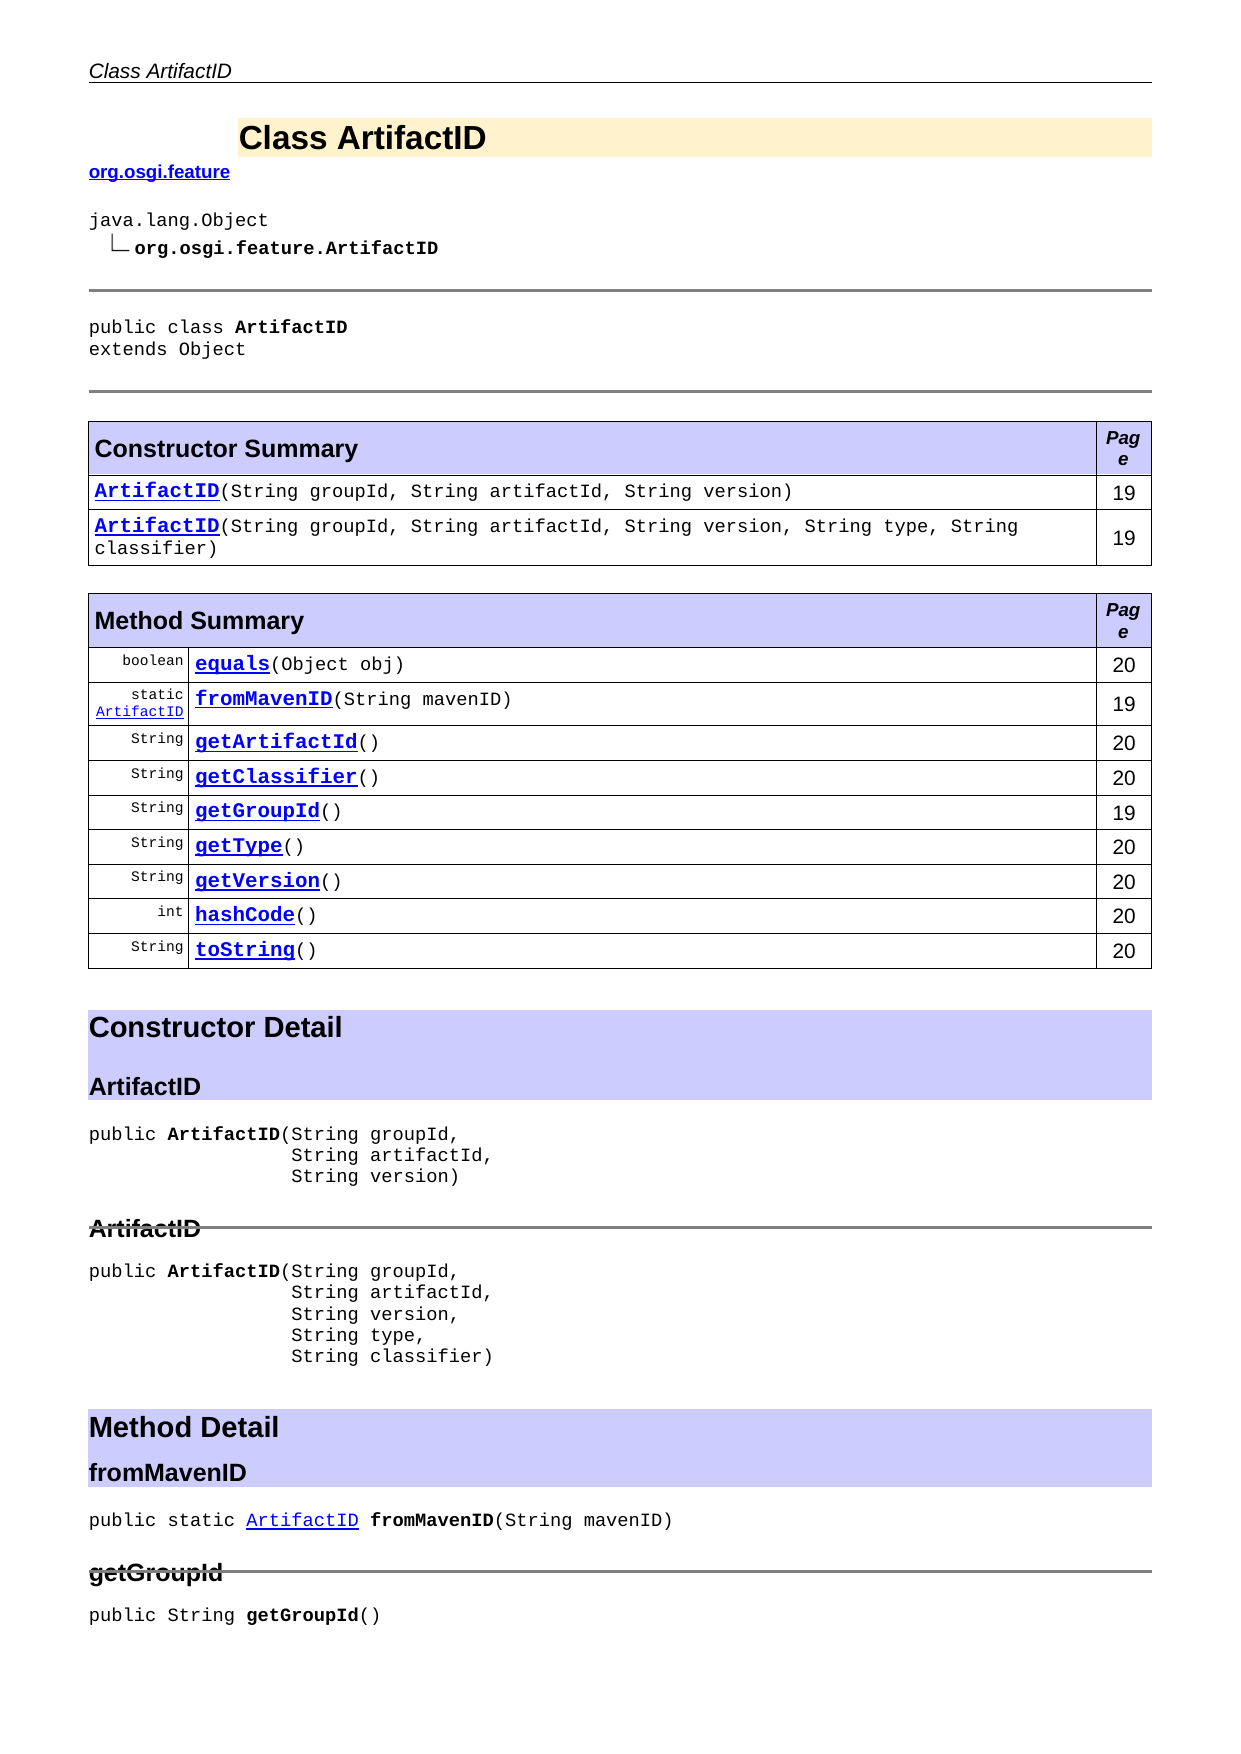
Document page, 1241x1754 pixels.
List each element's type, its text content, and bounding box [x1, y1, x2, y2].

text java.lang.Object [88, 211, 1152, 232]
table_cell 19 [1097, 830, 1151, 864]
table_cell getArtifactId() [189, 726, 1096, 760]
table_cell 19 [1097, 934, 1151, 967]
text org.osgi.feature.ArtifactID [88, 232, 1152, 260]
table_cell String [89, 865, 188, 898]
subtitle Class ArtifactID [238, 118, 1152, 157]
table_header Page [1097, 422, 1151, 474]
table_cell getGroupId() [189, 796, 1096, 829]
table_header Page [1097, 594, 1151, 647]
table_cell 18 [1097, 476, 1151, 509]
text public static ArtifactID fromMavenID(String mavenID) [88, 1511, 1152, 1532]
table_cell boolean [89, 648, 188, 682]
text public ArtifactID(String groupId, String artifactId, String version, String type, String classifier) [88, 1262, 1152, 1368]
table_cell String [89, 830, 188, 864]
table_cell String [89, 761, 188, 794]
picture [111, 232, 135, 255]
table_cell 19 [1097, 726, 1151, 760]
table_cell 19 [1097, 865, 1151, 898]
subtitle fromMavenID [88, 1458, 1152, 1487]
text public String getGroupId() [88, 1606, 1152, 1627]
table_cell String [89, 934, 188, 967]
table_cell 19 [1097, 761, 1151, 794]
text extends Object [88, 339, 1152, 361]
text public class ArtifactID [88, 318, 1152, 339]
subtitle Constructor Detail [88, 1010, 1152, 1043]
table_cell String [89, 726, 188, 760]
table_header Constructor Summary [89, 422, 1096, 474]
table_cell fromMavenID(String mavenID) [189, 683, 1096, 725]
table_cell hashCode() [189, 899, 1096, 933]
table_cell 18 [1097, 796, 1151, 829]
table_cell equals(Object obj) [189, 648, 1096, 682]
text public ArtifactID(String groupId, String artifactId, String version) [88, 1124, 1152, 1188]
text org.osgi.feature [88, 160, 1152, 182]
subtitle ArtifactID [88, 1072, 1152, 1100]
table_cell String [89, 796, 188, 829]
table_cell getVersion() [189, 865, 1096, 898]
table_cell static ArtifactID [89, 683, 188, 725]
table_cell 19 [1097, 899, 1151, 933]
table_cell getClassifier() [189, 761, 1096, 794]
subtitle Method Detail [88, 1409, 1152, 1443]
table_cell ArtifactID(String groupId, String artifactId, String version, String type, String classifier) [89, 510, 1096, 564]
table_cell int [89, 899, 188, 933]
table_header Method Summary [89, 594, 1096, 647]
table_cell 18 [1097, 510, 1151, 564]
table_cell 18 [1097, 683, 1151, 725]
table_cell getType() [189, 830, 1096, 864]
table_cell 19 [1097, 648, 1151, 682]
table_cell ArtifactID(String groupId, String artifactId, String version) [89, 476, 1096, 509]
table_cell toString() [189, 934, 1096, 967]
